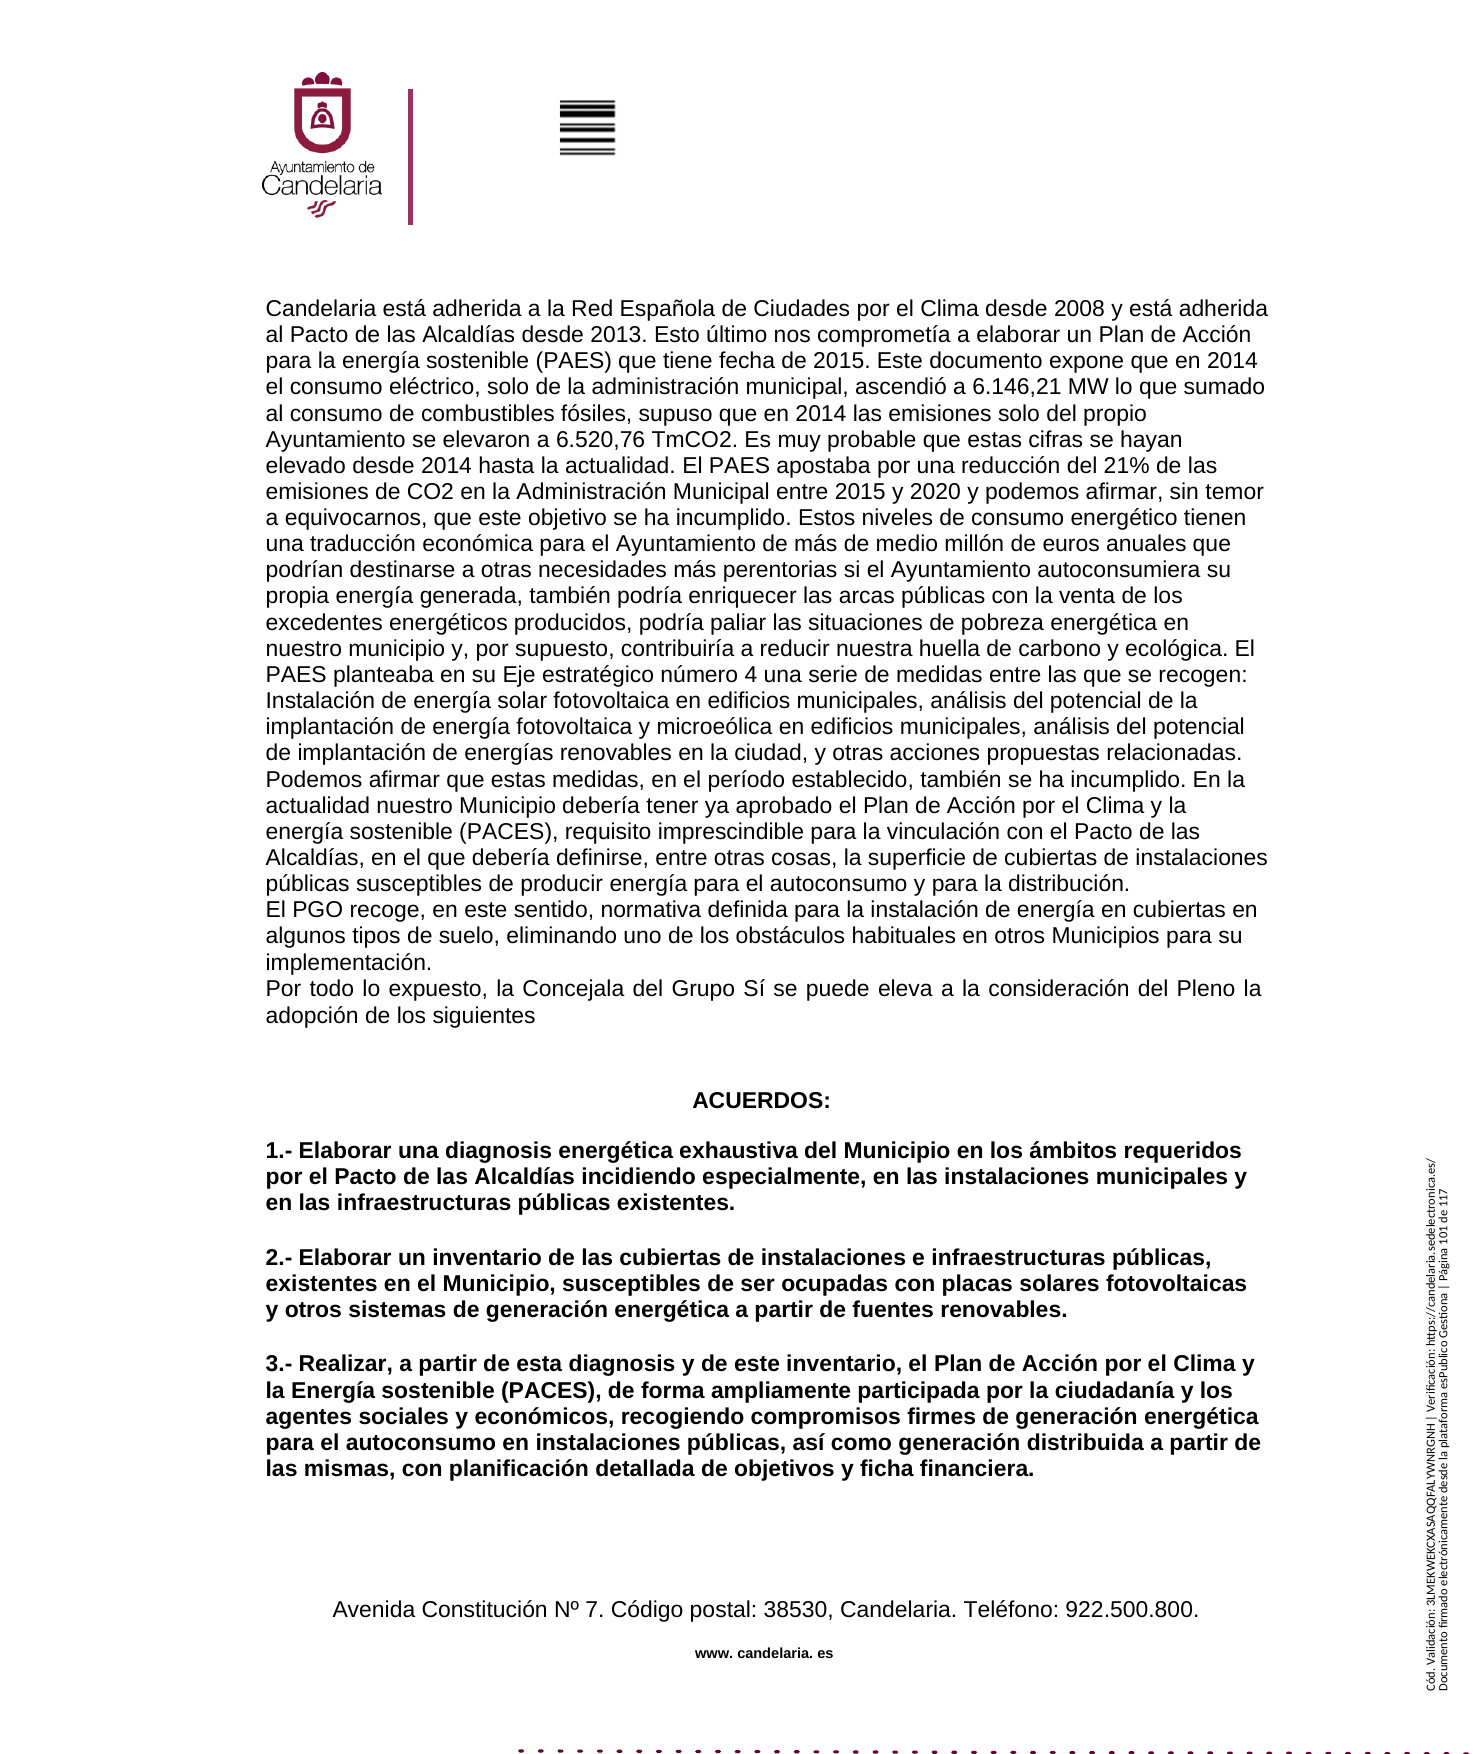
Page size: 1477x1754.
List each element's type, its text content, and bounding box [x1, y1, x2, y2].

text 3.- Realizar, a partir de esta diagnosis y de este inventario, el Plan de Acción por el Clima y la Energía sostenible (PACES), de forma ampliamente participada por la ciudadanía y los agentes sociales y económicos, recogiendo compromisos firmes de generación energética para el autoconsumo en instalaciones públicas, así como generación distribuida a partir de las mismas, con planificación detallada de objetivos y ficha financiera. [265, 1351, 1265, 1481]
text El PGO recoge, en este sentido, normativa definida para la instalación de energía en cubiertas en algunos tipos de suelo, eliminando uno de los obstáculos habituales en otros Municipios para su implementación. [265, 897, 1269, 975]
text 2.- Elaborar un inventario de las cubiertas de instalaciones e infraestructuras públicas, existentes en el Municipio, susceptibles de ser ocupadas con placas solares fotovoltaicas y otros sistemas de generación energética a partir de fuentes renovables. [265, 1244, 1265, 1322]
text 1.- Elaborar una diagnosis energética exhaustiva del Municipio en los ámbitos requeridos por el Pacto de las Alcaldías incidiendo especialmente, en las instalaciones municipales y en las infraestructuras públicas existentes. [265, 1137, 1265, 1216]
text Candelaria está adherida a la Red Española de Ciudades por el Clima desde 2008 y está adherida al Pacto de las Alcaldías desde 2013. Esto último nos comprometía a elaborar un Plan de Acción para la energía sostenible (PAES) que tiene fecha de 2015. Este documento expone que en 2014 el consumo eléctrico, solo de la administración municipal, ascendió a 6.146,21 MW lo que sumado al consumo de combustibles fósiles, supuso que en 2014 las emisiones solo del propio Ayuntamiento se elevaron a 6.520,76 TmCO2. Es muy probable que estas cifras se hayan elevado desde 2014 hasta la actualidad. El PAES apostaba por una reducción del 21% de las emisiones de CO2 en la Administración Municipal entre 2015 y 2020 y podemos afirmar, sin temor a equivocarnos, que este objetivo se ha incumplido. Estos niveles de consumo energético tienen una traducción económica para el Ayuntamiento de más de medio millón de euros anuales que podrían destinarse a otras necesidades más perentorias si el Ayuntamiento autoconsumiera su propia energía generada, también podría enriquecer las arcas públicas con la venta de los excedentes energéticos producidos, podría paliar las situaciones de pobreza energética en nuestro municipio y, por supuesto, contribuiría a reducir nuestra huella de carbono y ecológica. El PAES planteaba en su Eje estratégico número 4 una serie de medidas entre las que se recogen: Instalación de energía solar fotovoltaica en edificios municipales, análisis del potencial de la implantación de energía fotovoltaica y microeólica en edificios municipales, análisis del potencial de implantación de energías renovables en la ciudad, y otras acciones propuestas relacionadas. Podemos afirmar que estas medidas, en el período establecido, también se ha incumplido. En la actualidad nuestro Municipio debería tener ya aprobado el Plan de Acción por el Clima y la energía sostenible (PACES), requisito imprescindible para la vinculación con el Pacto de las Alcaldías, en el que debería definirse, entre otras cosas, la superficie de cubiertas de instalaciones públicas susceptibles de producir energía para el autoconsumo y para la distribución. [265, 295, 1269, 896]
text Por todo lo expuesto, la Concejala del Grupo Sí se puede eleva a la consideración del Pleno la adopción de los siguientes [265, 975, 1263, 1029]
text ACUERDOS: [266, 1087, 1262, 1113]
